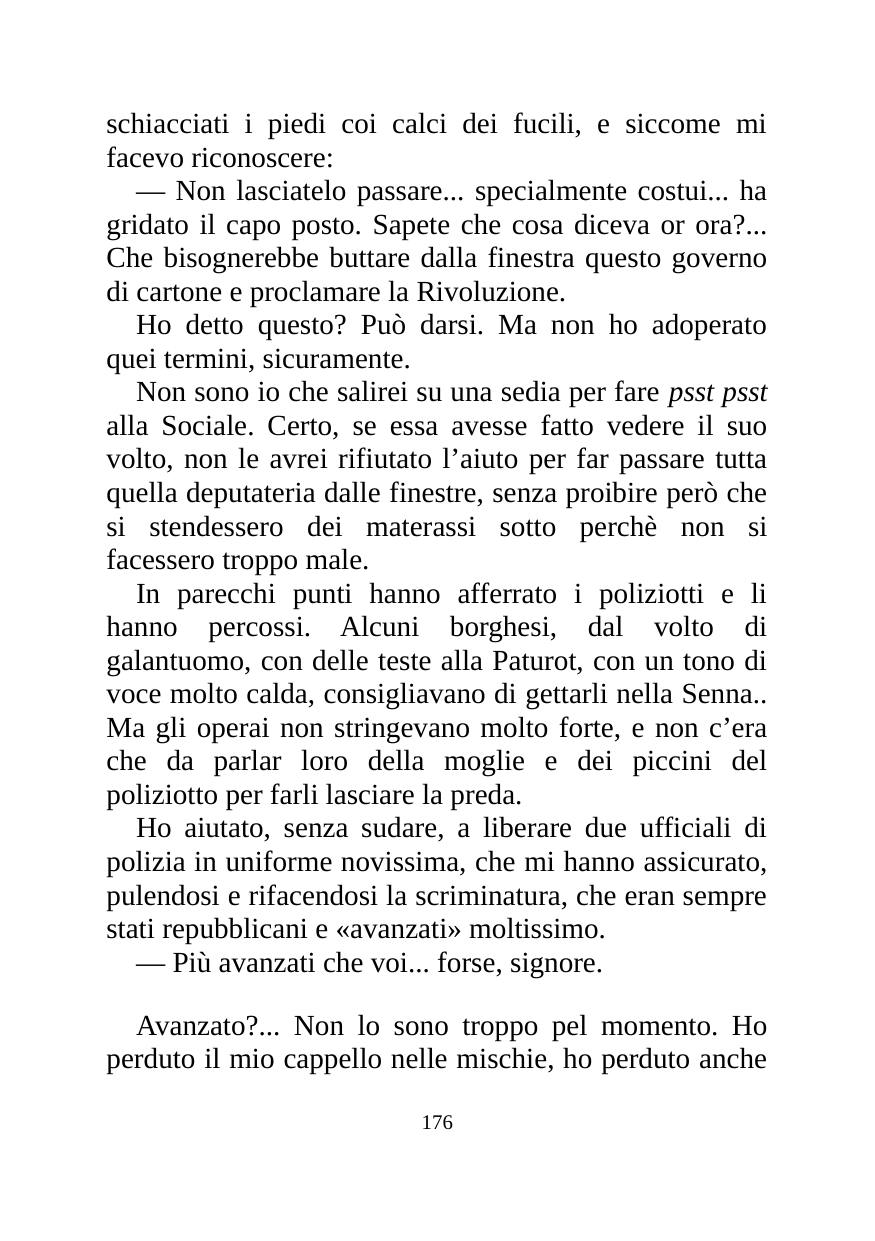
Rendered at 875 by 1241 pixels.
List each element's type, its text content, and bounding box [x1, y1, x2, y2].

text schiacciati i piedi coi calci dei fucili, e siccome mi facevo riconoscere: [106, 106, 768, 173]
text Ho aiutato, senza sudare, a liberare due ufficiali di polizia in uniforme novissima, che mi hanno assicurato, pulendosi e rifacendosi la scriminatura, che eran sempre stati repubblicani e «avanzati» moltissimo. [106, 811, 768, 945]
text In parecchi punti hanno afferrato i poliziotti e li hanno percossi. Alcuni borghesi, dal volto di galantuomo, con delle teste alla Paturot, con un tono di voce molto calda, consigliavano di gettarli nella Senna.. Ma gli operai non stringevano molto forte, e non c’era che da parlar loro della moglie e dei piccini del poliziotto per farli lasciare la preda. [106, 576, 768, 811]
text Non sono io che salirei su una sedia per fare psst psst alla Sociale. Certo, se essa avesse fatto vedere il suo volto, non le avrei rifiutato l’aiuto per far passare tutta quella deputateria dalle finestre, senza proibire però che si stendessero dei materassi sotto perchè non si facessero troppo male. [106, 374, 768, 576]
text — Più avanzati che voi... forse, signore. [106, 945, 768, 978]
text — Non lasciatelo passare... specialmente costui... ha gridato il capo posto. Sapete che cosa diceva or ora?... Che bisognerebbe buttare dalla finestra questo governo di cartone e proclamare la Rivoluzione. [106, 173, 768, 307]
text Ho detto questo? Può darsi. Ma non ho adoperato quei termini, sicuramente. [106, 307, 768, 374]
text Avanzato?... Non lo sono troppo pel momento. Ho perduto il mio cappello nelle mischie, ho perduto anche [106, 1008, 768, 1075]
